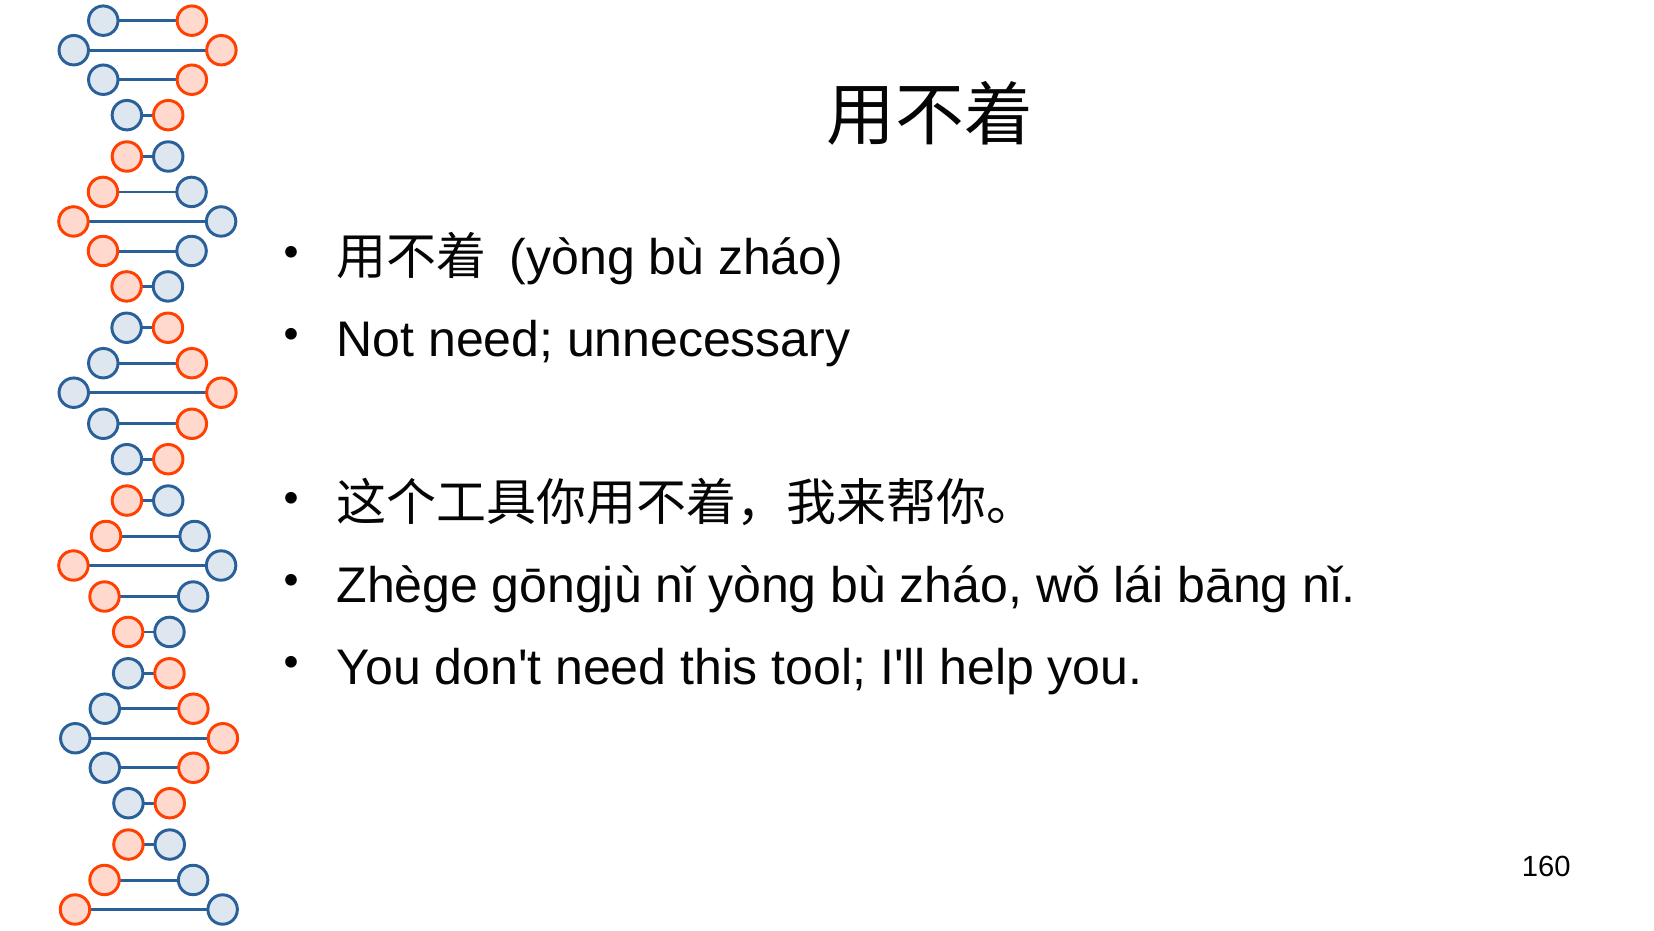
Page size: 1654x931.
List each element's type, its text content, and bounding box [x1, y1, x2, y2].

list 用不着 (yòng bù zháo) Not need; unnecessary 这个工具你用不着，我来帮你。 Zhège gōngjù nǐ yòng bù zháo, wǒ lái bāng nǐ. You don't need this tool; I'll help you. [265, 224, 1595, 764]
title 用不着 [265, 35, 1595, 189]
